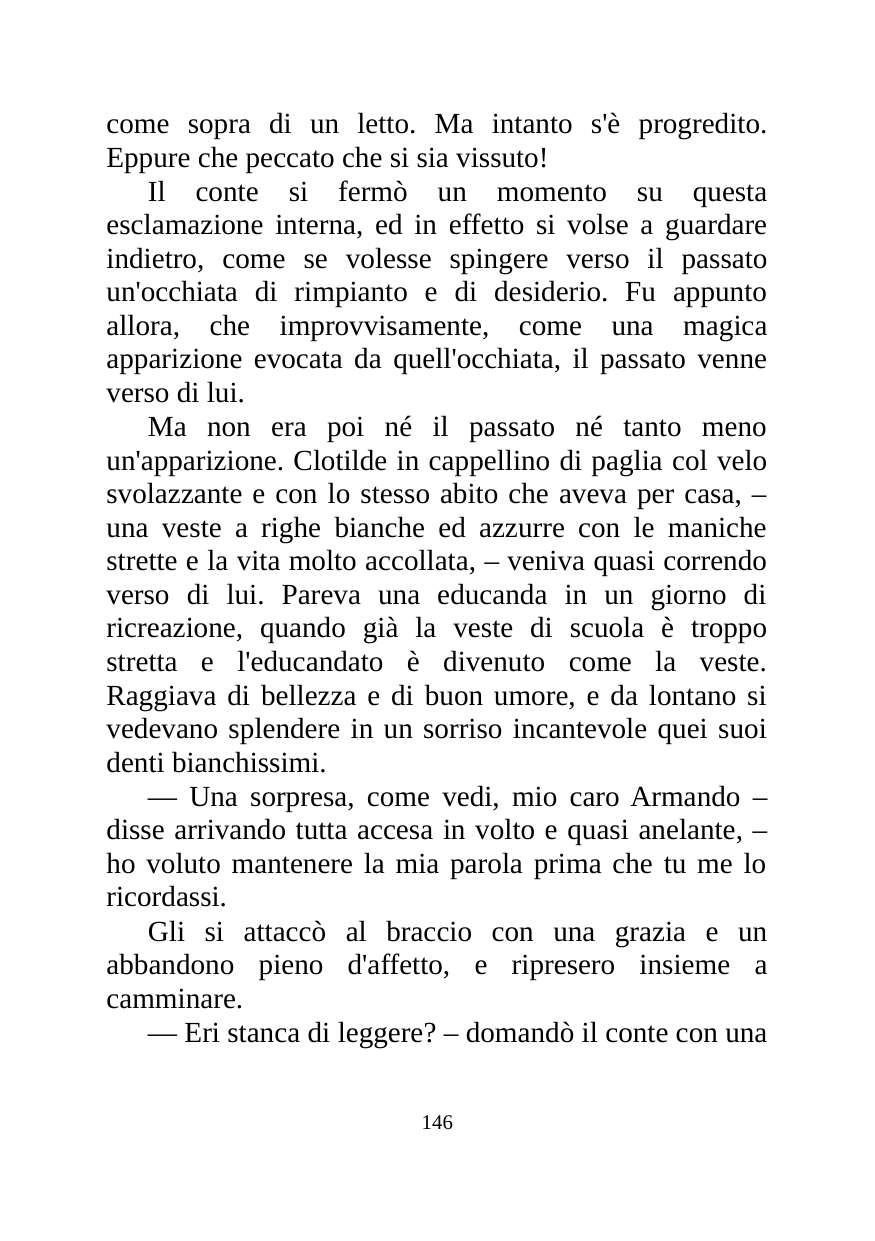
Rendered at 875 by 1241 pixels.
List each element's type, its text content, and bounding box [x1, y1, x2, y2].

text Ma non era poi né il passato né tanto meno un'apparizione. Clotilde in cappellino di paglia col velo svolazzante e con lo stesso abito che aveva per casa, – una veste a righe bianche ed azzurre con le maniche strette e la vita molto accollata, – veniva quasi correndo verso di lui. Pareva una educanda in un giorno di ricreazione, quando già la veste di scuola è troppo stretta e l'educandato è divenuto come la veste. Raggiava di bellezza e di buon umore, e da lontano si vedevano splendere in un sorriso incantevole quei suoi denti bianchissimi. [106, 409, 768, 778]
text Gli si attaccò al braccio con una grazia e un abbandono pieno d'affetto, e ripresero insieme a camminare. [106, 914, 768, 1014]
text — Una sorpresa, come vedi, mio caro Armando – disse arrivando tutta accesa in volto e quasi anelante, – ho voluto mantenere la mia parola prima che tu me lo ricordassi. [106, 779, 768, 913]
text come sopra di un letto. Ma intanto s'è progredito. Eppure che peccato che si sia vissuto! [106, 106, 768, 173]
text Il conte si fermò un momento su questa esclamazione interna, ed in effetto si volse a guardare indietro, come se volesse spingere verso il passato un'occhiata di rimpianto e di desiderio. Fu appunto allora, che improvvisamente, come una magica apparizione evocata da quell'occhiata, il passato venne verso di lui. [106, 174, 768, 409]
text — Eri stanca di leggere? – domandò il conte con una [106, 1015, 768, 1048]
